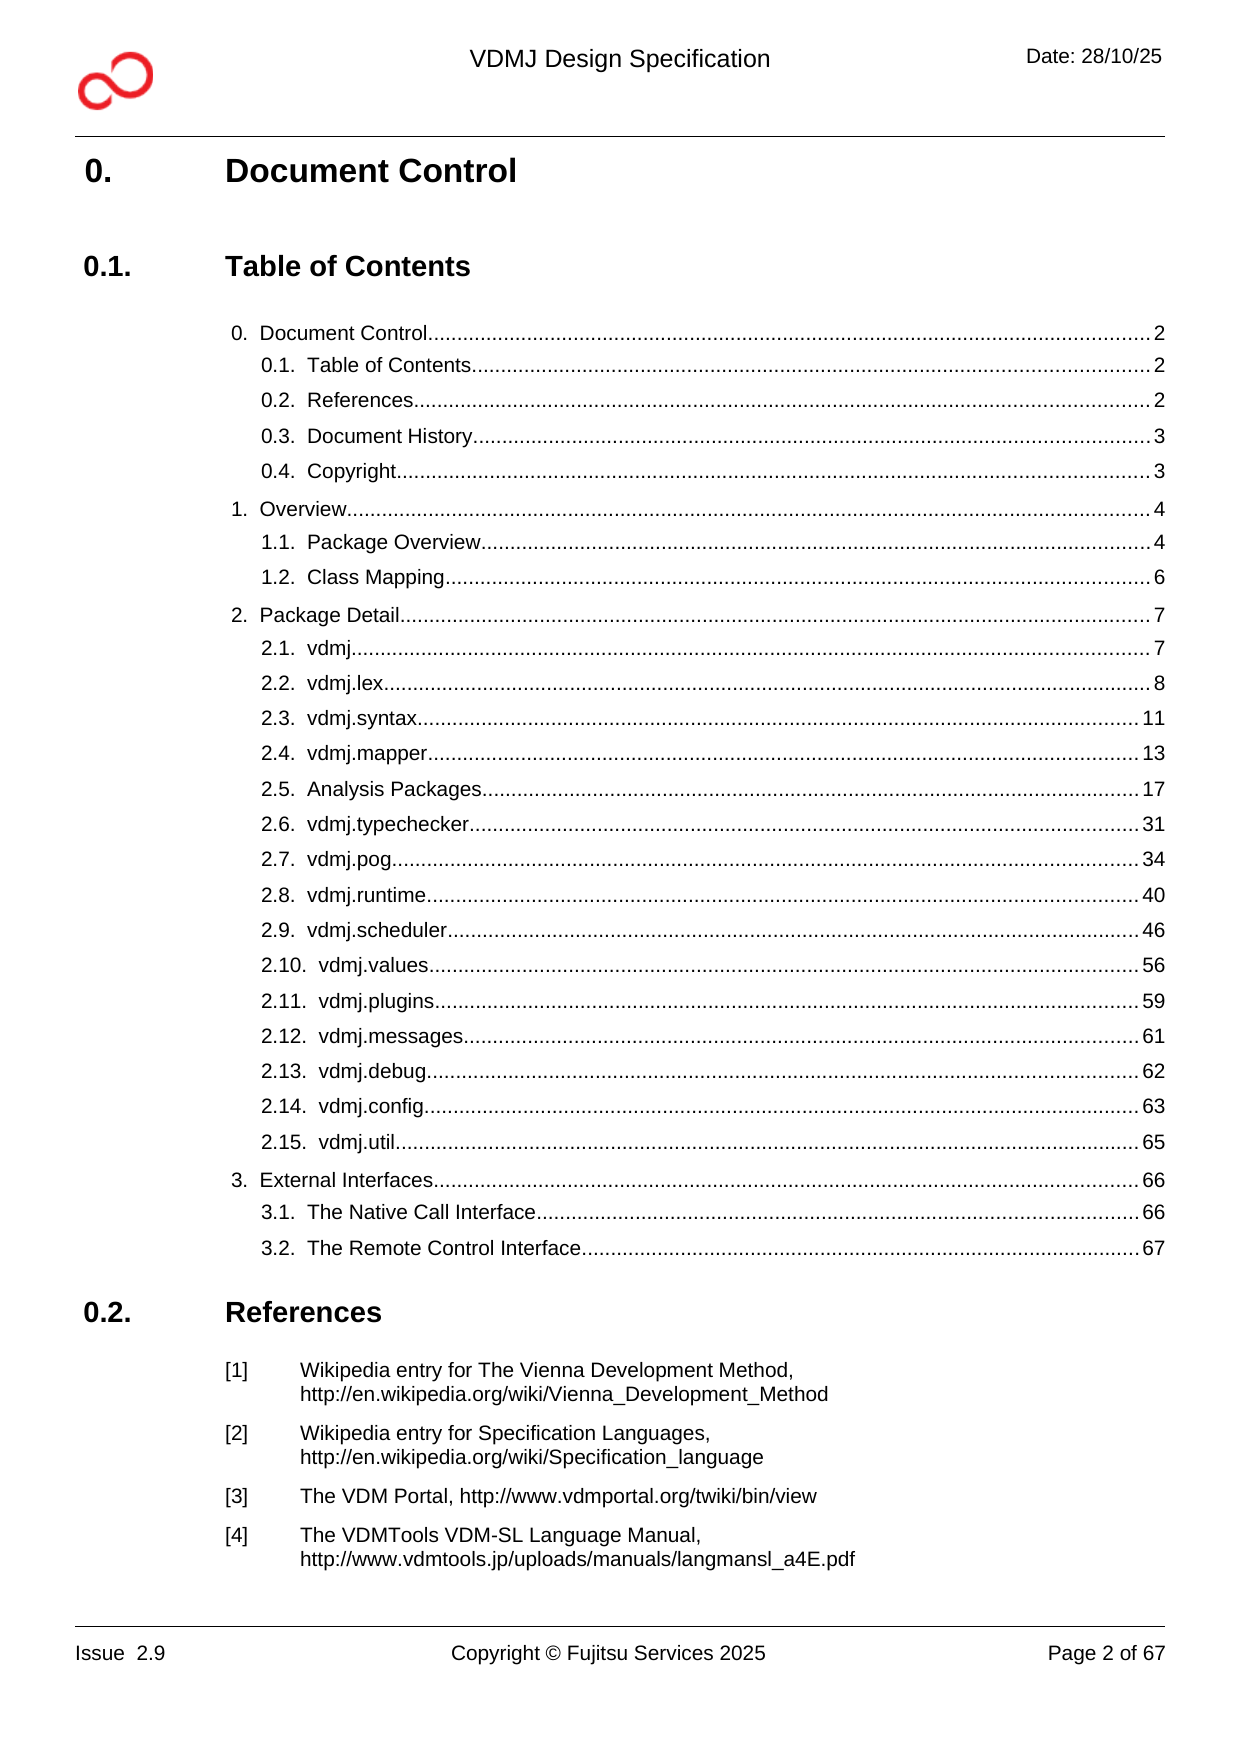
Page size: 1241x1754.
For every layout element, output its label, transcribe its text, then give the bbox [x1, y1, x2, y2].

text 0.1. Table of Contents 2 [255, 354, 1165, 377]
text 2.12. vdmj.messages 61 [255, 1024, 1165, 1048]
text 3. External Interfaces 66 [225, 1169, 1165, 1192]
text 3.2. The Remote Control Interface 67 [255, 1236, 1165, 1259]
list Wikipedia entry for Specification Languages, http://en.wikipedia.org/wiki/Specification_language [225, 1421, 1165, 1469]
text 3.1. The Native Call Interface 66 [255, 1201, 1165, 1224]
text 2.13. vdmj.debug 62 [255, 1060, 1165, 1083]
text 0.3. Document History 3 [255, 424, 1165, 448]
picture [78, 44, 153, 120]
text 2.5. Analysis Packages 17 [255, 777, 1165, 801]
subtitle References [75, 1296, 1165, 1328]
subtitle Table of Contents [75, 250, 1165, 282]
text 0. Document Control 2 [225, 321, 1165, 345]
text 1.1. Package Overview 4 [255, 530, 1165, 553]
text 2.1. vdmj 7 [255, 636, 1165, 659]
text 2.2. vdmj.lex 8 [255, 671, 1165, 694]
text 2.10. vdmj.values 56 [255, 954, 1165, 977]
text 2.14. vdmj.config 63 [255, 1095, 1165, 1118]
subtitle Document Control [75, 152, 1165, 190]
text 2.9. vdmj.scheduler 46 [255, 918, 1165, 942]
text 0.4. Copyright 3 [255, 460, 1165, 483]
list The VDMTools VDM-SL Language Manual, http://www.vdmtools.jp/uploads/manuals/langmansl_a4E.pdf [225, 1523, 1165, 1571]
text 2.6. vdmj.typechecker 31 [255, 813, 1165, 836]
text 2.7. vdmj.pog 34 [255, 848, 1165, 871]
list Wikipedia entry for The Vienna Development Method, http://en.wikipedia.org/wiki/Vienna_Development_Method [225, 1358, 1165, 1406]
text 0.2. References 2 [255, 389, 1165, 412]
text 2.3. vdmj.syntax 11 [255, 707, 1165, 730]
text 2.8. vdmj.runtime 40 [255, 883, 1165, 906]
list The VDM Portal, http://www.vdmportal.org/twiki/bin/view [225, 1484, 1165, 1508]
text 2.15. vdmj.util 65 [255, 1130, 1165, 1154]
text 2.4. vdmj.mapper 13 [255, 742, 1165, 765]
text 1.2. Class Mapping 6 [255, 566, 1165, 589]
text 2.11. vdmj.plugins 59 [255, 989, 1165, 1012]
text 2. Package Detail 7 [225, 604, 1165, 627]
text 1. Overview 4 [225, 498, 1165, 521]
